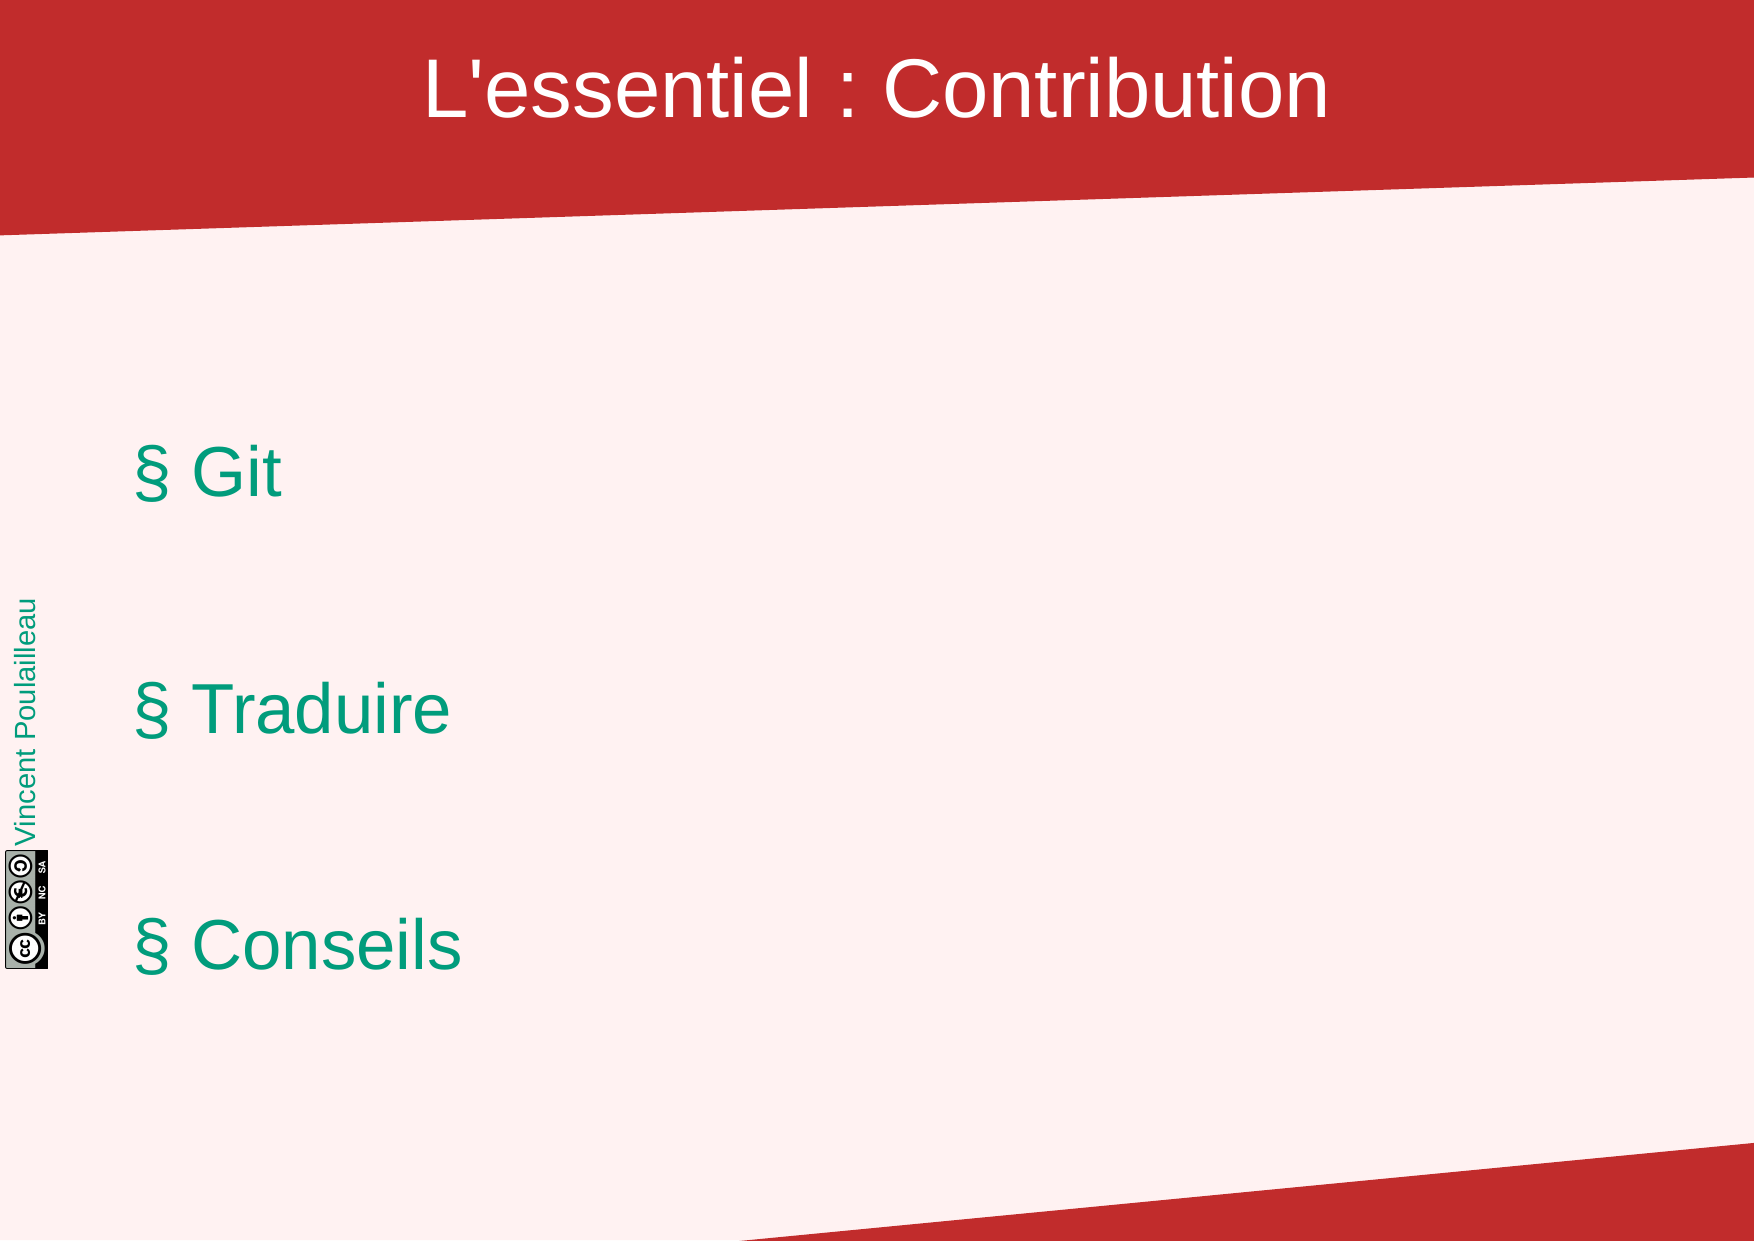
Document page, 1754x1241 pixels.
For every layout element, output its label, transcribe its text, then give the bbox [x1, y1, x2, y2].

text_box [739, 1142, 1754, 1241]
text_box © 2019 Vincent Poulailleau [1, 448, 61, 1099]
text_box L'essentiel : Contribution [0, 0, 1754, 178]
text_box [0, 178, 1740, 236]
picture [5, 850, 48, 969]
text_box § Git § Traduire § Conseils [0, 178, 1754, 1241]
